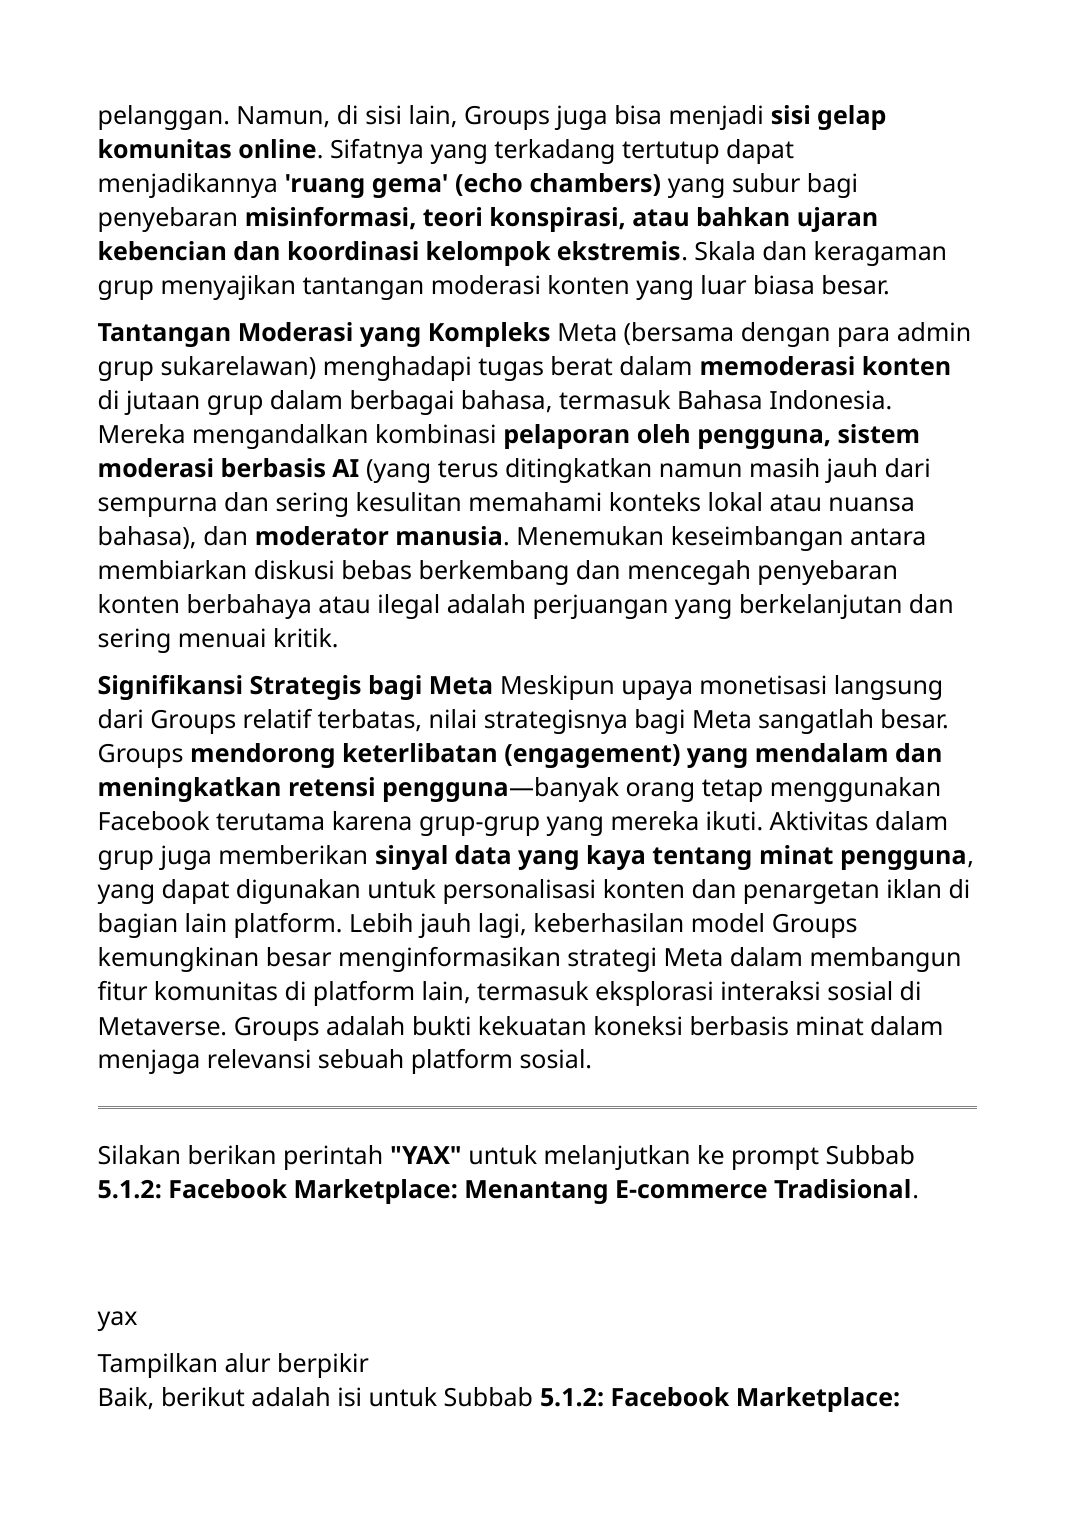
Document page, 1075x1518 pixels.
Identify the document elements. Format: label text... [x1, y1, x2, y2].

text Baik, berikut adalah isi untuk Subbab 5.1.2: Facebook Marketplace: [97, 1379, 977, 1413]
text pelanggan. Namun, di sisi lain, Groups juga bisa menjadi sisi gelap komunitas online. Sifatnya yang terkadang tertutup dapat menjadikannya 'ruang gema' (echo chambers) yang subur bagi penyebaran misinformasi, teori konspirasi, atau bahkan ujaran kebencian dan koordinasi kelompok ekstremis. Skala dan keragaman grup menyajikan tantangan moderasi konten yang luar biasa besar. [97, 97, 977, 302]
text Tampilkan alur berpikir [97, 1345, 977, 1379]
text Signifikansi Strategis bagi Meta Meskipun upaya monetisasi langsung dari Groups relatif terbatas, nilai strategisnya bagi Meta sangatlah besar. Groups mendorong keterlibatan (engagement) yang mendalam dan meningkatkan retensi pengguna—banyak orang tetap menggunakan Facebook terutama karena grup-grup yang mereka ikuti. Aktivitas dalam grup juga memberikan sinyal data yang kaya tentang minat pengguna, yang dapat digunakan untuk personalisasi konten dan penargetan iklan di bagian lain platform. Lebih jauh lagi, keberhasilan model Groups kemungkinan besar menginformasikan strategi Meta dalam membangun fitur komunitas di platform lain, termasuk eksplorasi interaksi sosial di Metaverse. Groups adalah bukti kekuatan koneksi berbasis minat dalam menjaga relevansi sebuah platform sosial. [97, 667, 977, 1076]
text Silakan berikan perintah "YAX" untuk melanjutkan ke prompt Subbab 5.1.2: Facebook Marketplace: Menantang E-commerce Tradisional. [97, 1138, 977, 1206]
text Tantangan Moderasi yang Kompleks Meta (bersama dengan para admin grup sukarelawan) menghadapi tugas berat dalam memoderasi konten di jutaan grup dalam berbagai bahasa, termasuk Bahasa Indonesia. Mereka mengandalkan kombinasi pelaporan oleh pengguna, sistem moderasi berbasis AI (yang terus ditingkatkan namun masih jauh dari sempurna dan sering kesulitan memahami konteks lokal atau nuansa bahasa), dan moderator manusia. Menemukan keseimbangan antara membiarkan diskusi bebas berkembang dan mencegah penyebaran konten berbahaya atau ilegal adalah perjuangan yang berkelanjutan dan sering menuai kritik. [97, 314, 977, 655]
text yax [97, 1299, 977, 1333]
